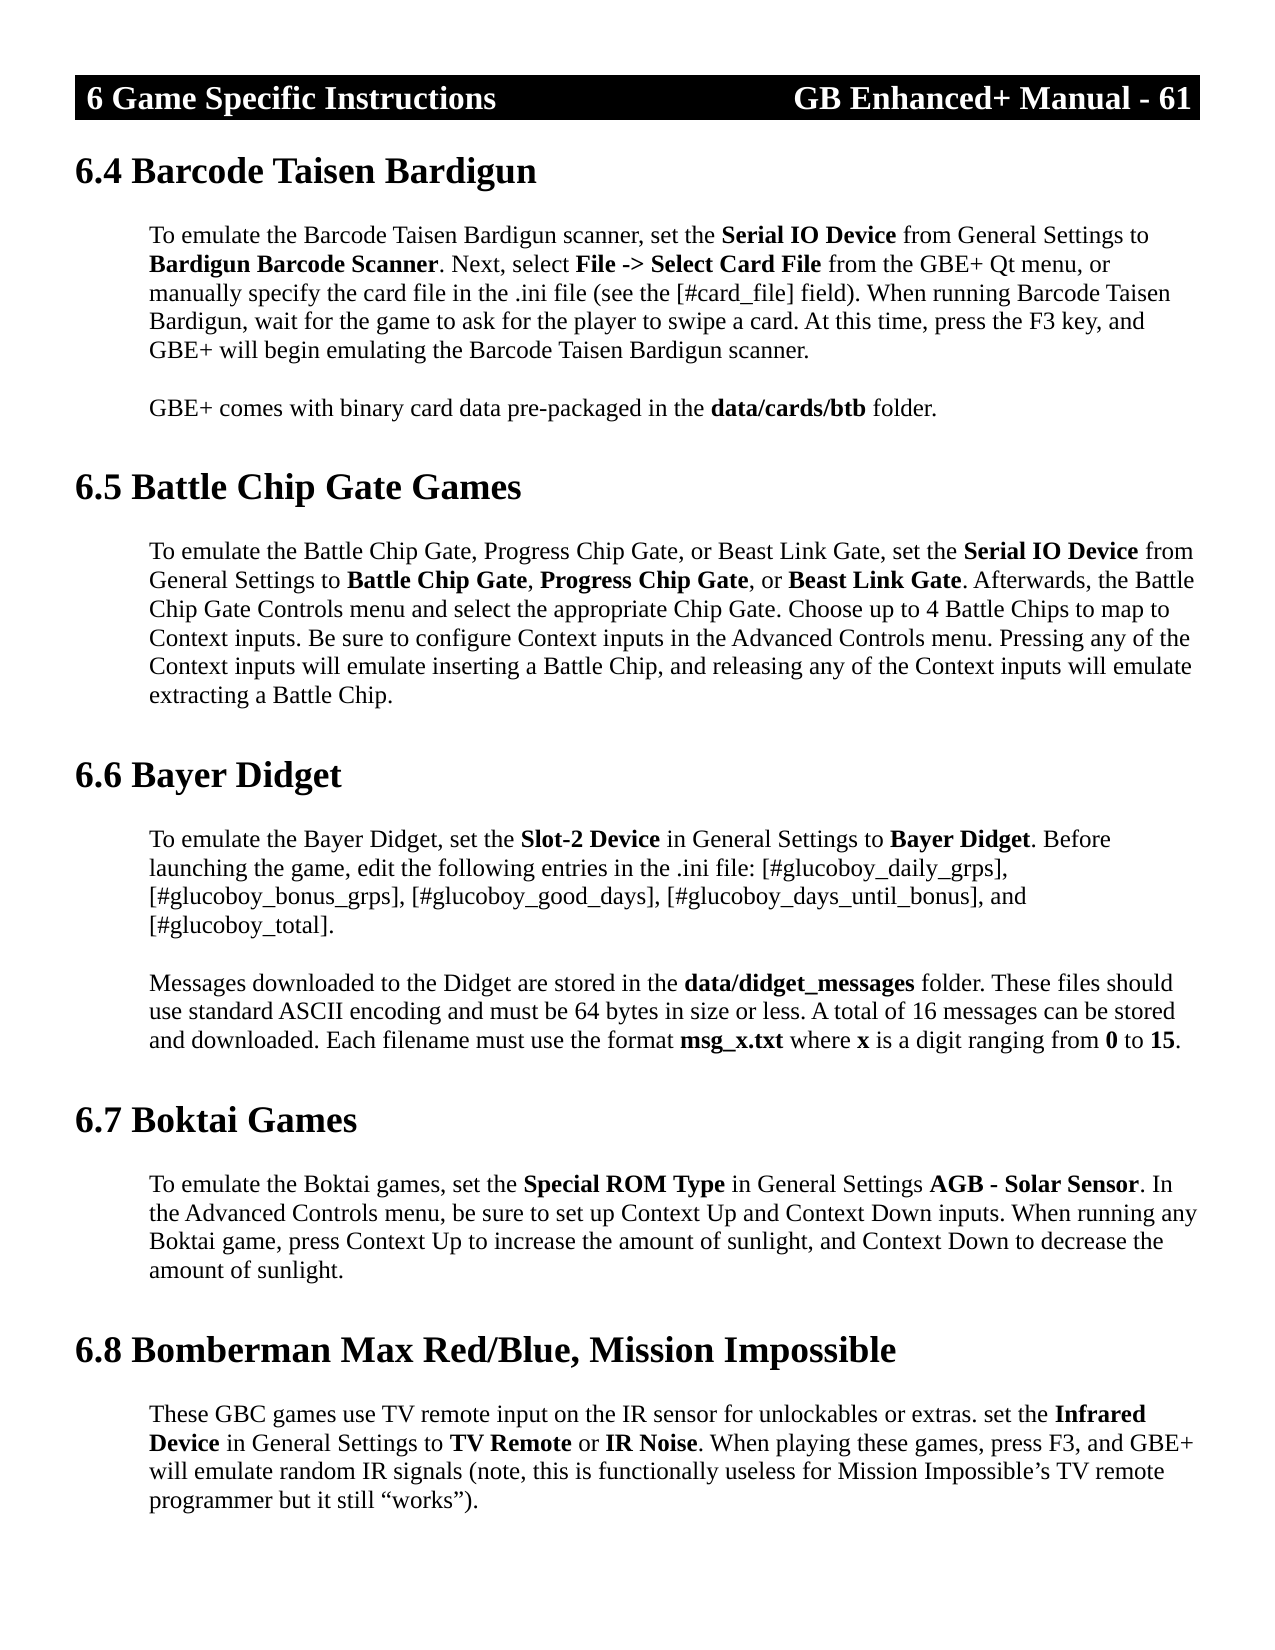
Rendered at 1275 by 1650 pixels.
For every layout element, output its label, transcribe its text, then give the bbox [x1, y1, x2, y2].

text To emulate the Boktai games, set the Special ROM Type in General Settings AGB - Solar Sensor. In the Advanced Controls menu, be sure to set up Context Up and Context Down inputs. When running any Boktai game, press Context Up to increase the amount of sunlight, and Context Down to decrease the amount of sunlight. [75, 1169, 1200, 1284]
text These GBC games use TV remote input on the IR sensor for unlockables or extras. set the Infrared Device in General Settings to TV Remote or IR Noise. When playing these games, press F3, and GBE+ will emulate random IR signals (note, this is functionally useless for Mission Impossible’s TV remote programmer but it still “works”). [75, 1399, 1200, 1514]
text To emulate the Battle Chip Gate, Progress Chip Gate, or Beast Link Gate, set the Serial IO Device from General Settings to Battle Chip Gate, Progress Chip Gate, or Beast Link Gate. Afterwards, the Battle Chip Gate Controls menu and select the appropriate Chip Gate. Choose up to 4 Battle Chips to map to Context inputs. Be sure to configure Context inputs in the Advanced Controls menu. Pressing any of the Context inputs will emulate inserting a Battle Chip, and releasing any of the Context inputs will emulate extracting a Battle Chip. [75, 536, 1200, 709]
text 6.8 Bomberman Max Red/Blue, Mission Impossible [75, 1327, 1200, 1370]
text 6.6 Bayer Didget [75, 752, 1200, 795]
text To emulate the Bayer Didget, set the Slot-2 Device in General Settings to Bayer Didget. Before launching the game, edit the following entries in the .ini file: [#glucoboy_daily_grps], [#glucoboy_bonus_grps], [#glucoboy_good_days], [#glucoboy_days_until_bonus], and [#glucoboy_total]. [75, 824, 1200, 939]
text 6.7 Boktai Games [75, 1097, 1200, 1140]
text 6 Game Specific Instructions GB Enhanced+ Manual - 61 [75, 75, 1200, 119]
text GBE+ comes with binary card data pre-packaged in the data/cards/btb folder. [75, 393, 1200, 421]
text 6.5 Battle Chip Gate Games [75, 464, 1200, 508]
text Messages downloaded to the Didget are stored in the data/didget_messages folder. These files should use standard ASCII encoding and must be 64 bytes in size or less. A total of 16 messages can be stored and downloaded. Each filename must use the format msg_x.txt where x is a digit ranging from 0 to 15. [75, 968, 1200, 1054]
text To emulate the Barcode Taisen Bardigun scanner, set the Serial IO Device from General Settings to Bardigun Barcode Scanner. Next, select File -> Select Card File from the GBE+ Qt menu, or manually specify the card file in the .ini file (see the [#card_file] field). When running Barcode Taisen Bardigun, wait for the game to ask for the player to swipe a card. At this time, press the F3 key, and GBE+ will begin emulating the Barcode Taisen Bardigun scanner. [75, 220, 1200, 364]
text 6.4 Barcode Taisen Bardigun [75, 148, 1200, 191]
